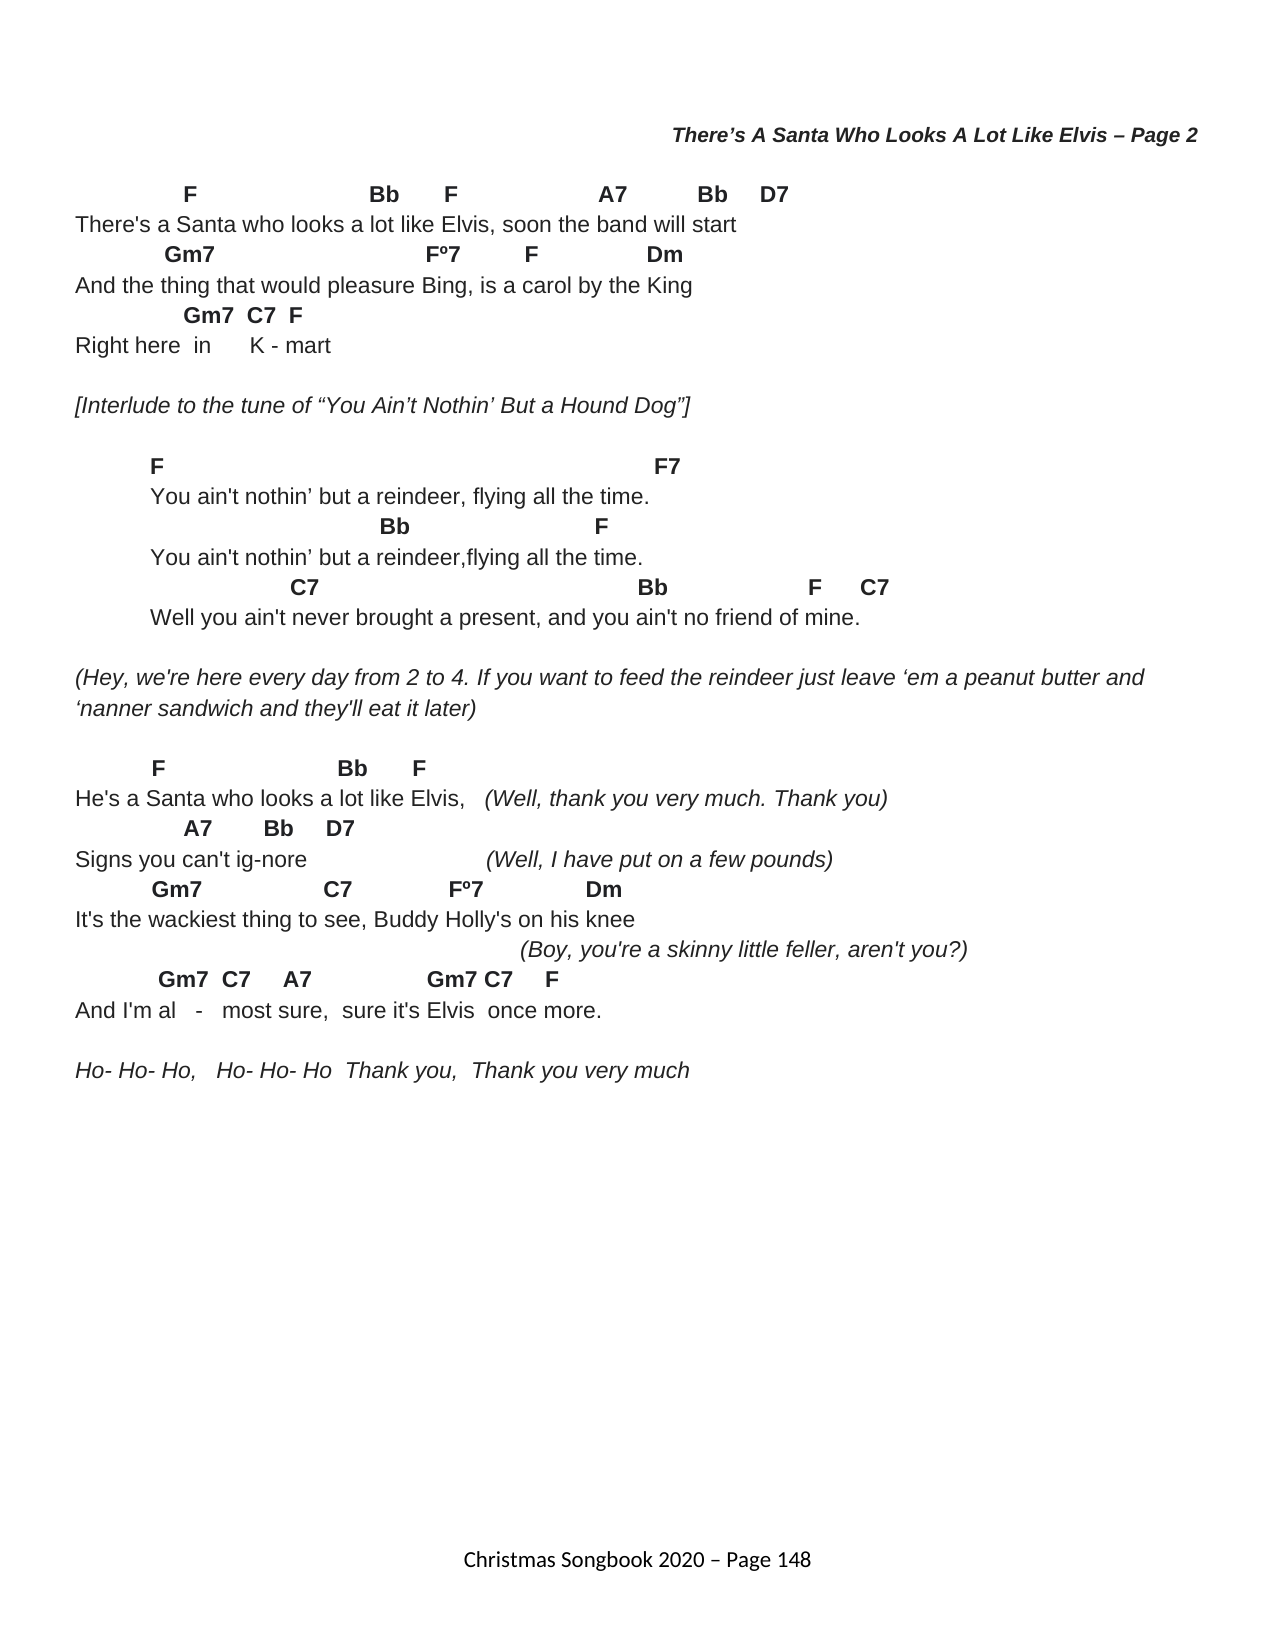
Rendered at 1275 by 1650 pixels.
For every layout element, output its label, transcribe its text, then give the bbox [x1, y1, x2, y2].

text You ain't nothin’ but a reindeer, flying all the time. [150, 483, 1200, 509]
text (Hey, we're here every day from 2 to 4. If you want to feed the reindeer just leave ‘em a peanut butter and ‘nanner sandwich and they'll eat it later) [75, 664, 1200, 721]
text F Bb F A7 Bb D7 [75, 181, 1200, 207]
text Gm7 Fº7 F Dm [75, 241, 1200, 268]
text C7 Bb F C7 [150, 574, 1200, 600]
text F Bb F [75, 755, 1200, 781]
text Gm7 C7 F [75, 302, 1200, 328]
text Well you ain't never brought a present, and you ain't no friend of mine. [150, 604, 1200, 630]
text It's the wackiest thing to see, Buddy Holly's on his knee [75, 906, 1200, 932]
text You ain't nothin’ but a reindeer,flying all the time. [150, 543, 1200, 570]
text There's a Santa who looks a lot like Elvis, soon the band will start [75, 211, 1200, 238]
text A7 Bb D7 [75, 815, 1200, 842]
text Right here in K - mart [75, 332, 1200, 358]
text F F7 [150, 453, 1200, 479]
text Gm7 C7 A7 Gm7 C7 F [75, 966, 1200, 993]
text [Interlude to the tune of “You Ain’t Nothin’ But a Hound Dog”] [75, 392, 1200, 419]
text Bb F [150, 513, 1200, 540]
text (Boy, you're a skinny little feller, aren't you?) [375, 936, 1200, 963]
text There’s A Santa Who Looks A Lot Like Elvis – Page 2 [75, 123, 1200, 147]
text He's a Santa who looks a lot like Elvis, (Well, thank you very much. Thank you) [75, 785, 1200, 812]
text Signs you can't ig-nore (Well, I have put on a few pounds) [75, 846, 1200, 872]
text And the thing that would pleasure Bing, is a carol by the King [75, 272, 1200, 298]
text Gm7 C7 Fº7 Dm [75, 876, 1200, 902]
text Ho- Ho- Ho, Ho- Ho- Ho Thank you, Thank you very much [75, 1057, 1200, 1083]
text And I'm al - most sure, sure it's Elvis once more. [75, 997, 1200, 1023]
